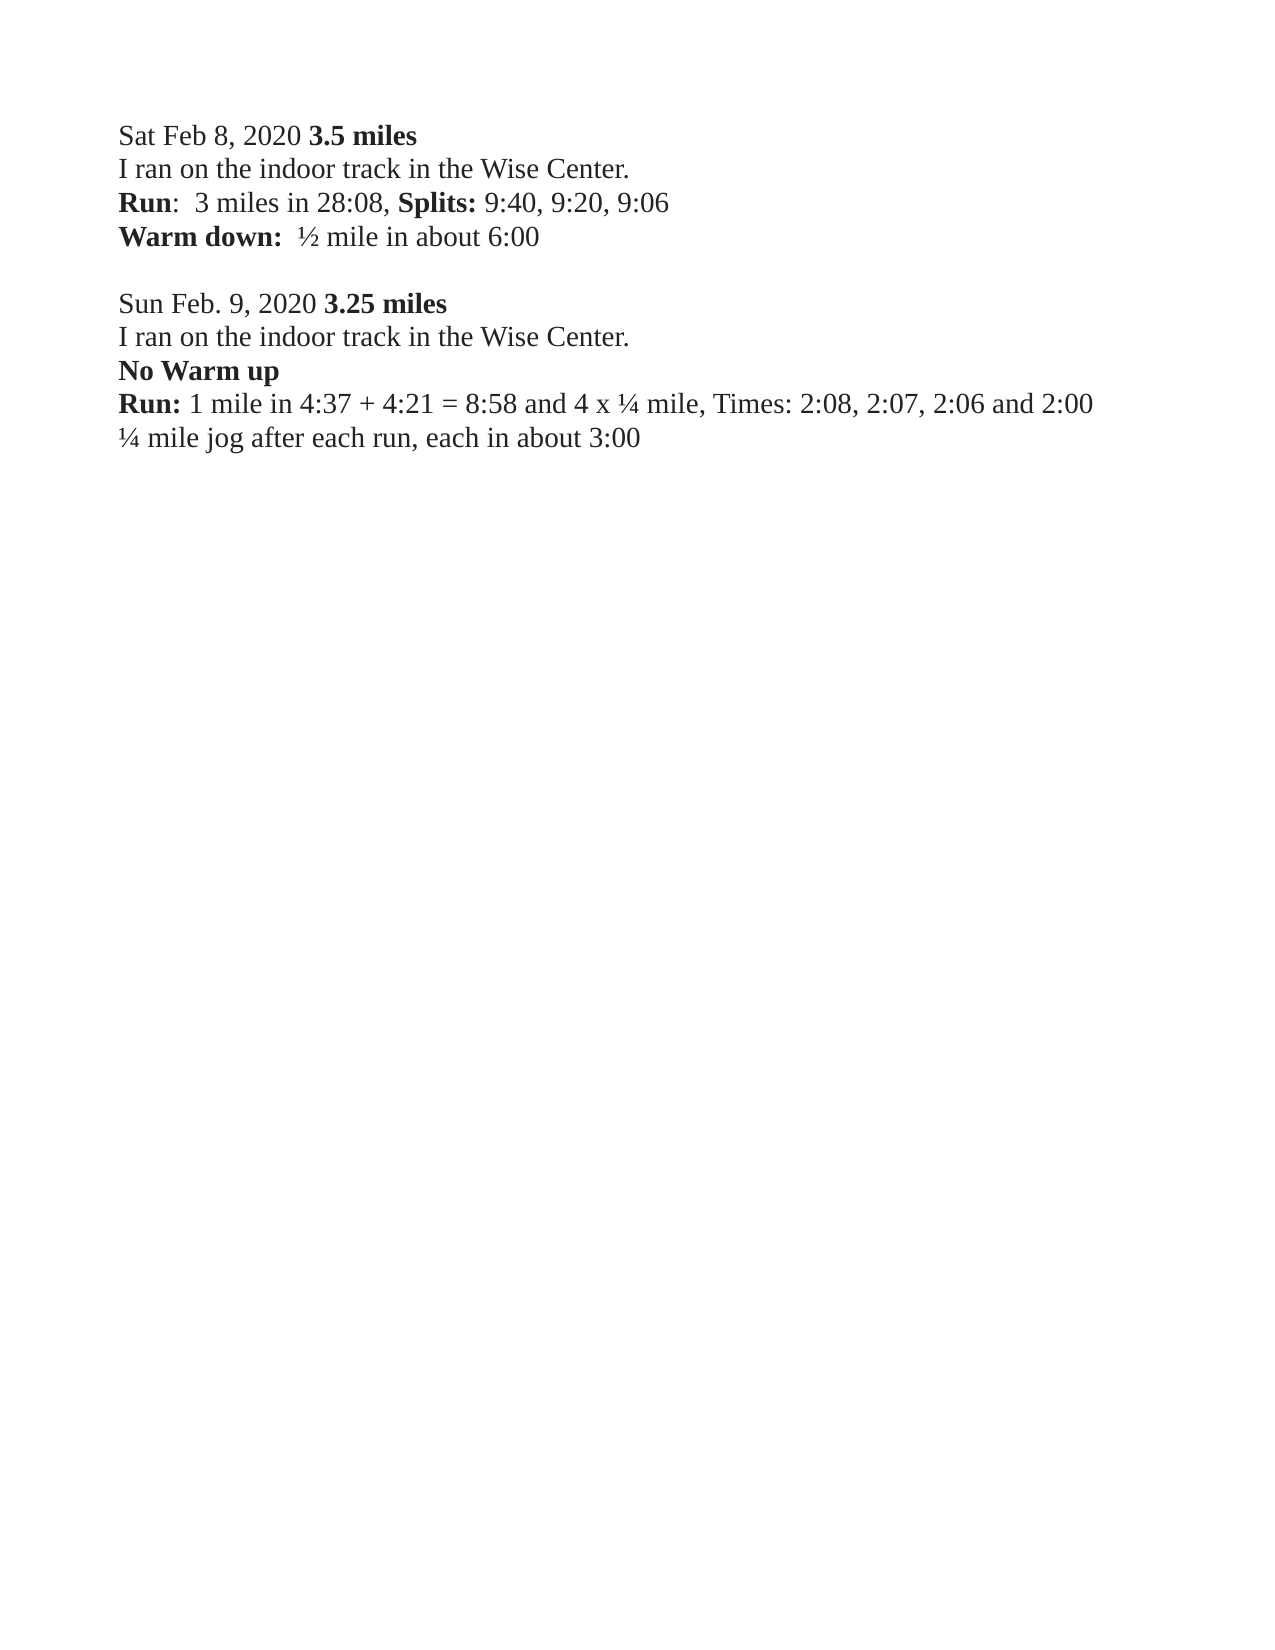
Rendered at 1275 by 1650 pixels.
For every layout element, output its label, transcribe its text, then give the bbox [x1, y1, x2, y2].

text No Warm up [118, 353, 1161, 386]
text I ran on the indoor track in the Wise Center. [118, 319, 1161, 353]
text Run: 3 miles in 28:08, Splits: 9:40, 9:20, 9:06 [118, 185, 1161, 219]
text Warm down: ½ mile in about 6:00 [118, 219, 1161, 252]
text ¼ mile jog after each run, each in about 3:00 [118, 420, 1161, 453]
text Run: 1 mile in 4:37 + 4:21 = 8:58 and 4 x ¼ mile, Times: 2:08, 2:07, 2:06 and 2:00 [118, 386, 1161, 420]
text I ran on the indoor track in the Wise Center. [118, 152, 1161, 185]
text Sat Feb 8, 2020 3.5 miles [118, 118, 1161, 152]
text Sun Feb. 9, 2020 3.25 miles [118, 286, 1161, 319]
